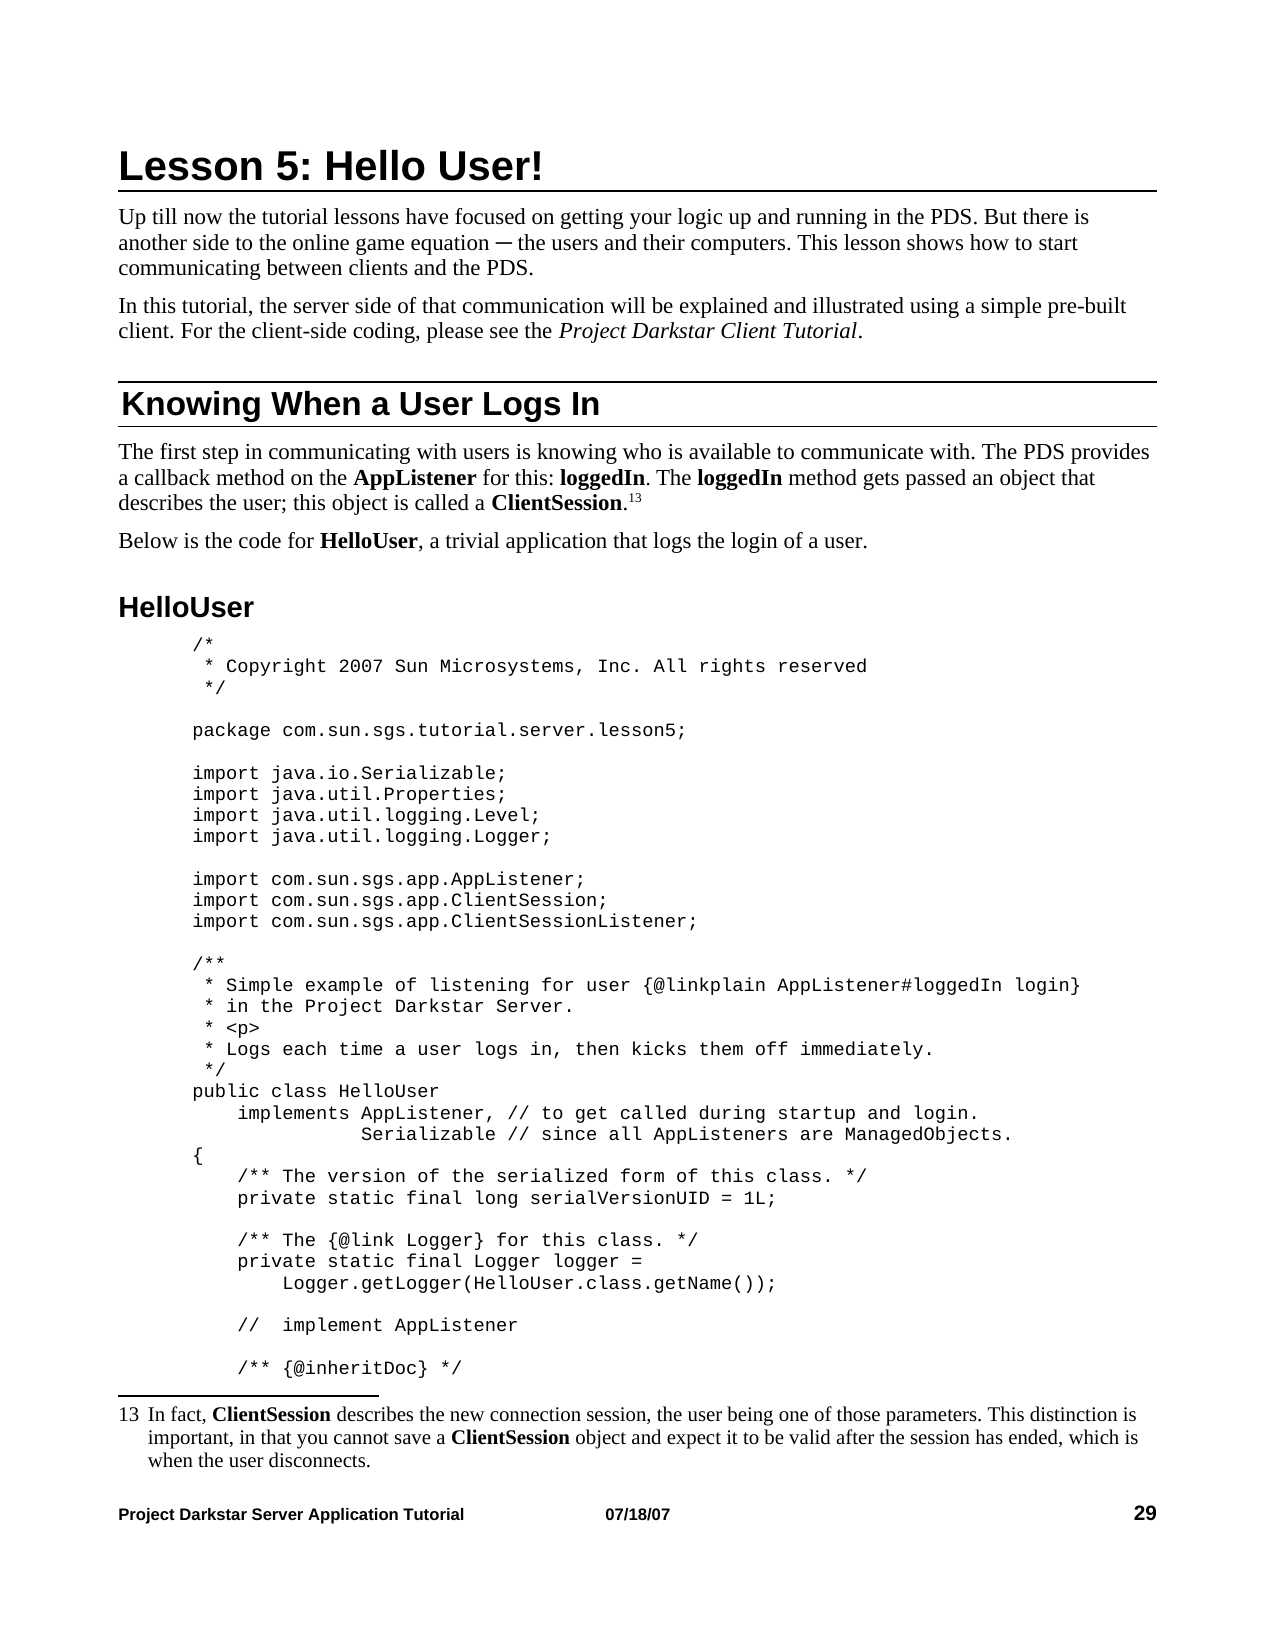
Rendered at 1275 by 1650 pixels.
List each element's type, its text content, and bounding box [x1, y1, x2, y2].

text In fact, ClientSession describes the new connection session, the user being one of those parameters. This distinction is important, in that you cannot save a ClientSession object and expect it to be valid after the session has ended, which is when the user disconnects. [118, 1402, 1157, 1472]
text /* * Copyright 2007 Sun Microsystems, Inc. All rights reserved */ package com.sun.sgs.tutorial.server.lesson5; import java.io.Serializable; import java.util.Properties; import java.util.logging.Level; import java.util.logging.Logger; import com.sun.sgs.app.AppListener; import com.sun.sgs.app.ClientSession; import com.sun.sgs.app.ClientSessionListener; /** * Simple example of listening for user {@linkplain AppListener#loggedIn login} * in the Project Darkstar Server. * <p> * Logs each time a user logs in, then kicks them off immediately. */ public class HelloUser implements AppListener, // to get called during startup and login. Serializable // since all AppListeners are ManagedObjects. { /** The version of the serialized form of this class. */ private static final long serialVersionUID = 1L; /** The {@link Logger} for this class. */ private static final Logger logger = Logger.getLogger(HelloUser.class.getName()); // implement AppListener /** {@inheritDoc} */ [192, 636, 1098, 1380]
text Up till now the tutorial lessons have focused on getting your logic up and running in the PDS. But there is another side to the online game equation ─ the users and their computers. This lesson shows how to start communicating between clients and the PDS. [118, 204, 1157, 281]
text Below is the code for HelloUser, a trivial application that logs the login of a user. [118, 528, 1157, 553]
text In this tutorial, the server side of that communication will be explained and illustrated using a simple pre-built client. For the client-side coding, please see the Project Darkstar Client Tutorial. [118, 293, 1157, 344]
text The first step in communicating with users is knowing who is available to communicate with. The PDS provides a callback method on the AppListener for this: loggedIn. The loggedIn method gets passed an object that describes the user; this object is called a ClientSession. [118, 439, 1157, 516]
subtitle HelloUser [118, 591, 1157, 623]
subtitle Lesson 5: Hello User! [118, 143, 1157, 190]
subtitle Knowing When a User Logs In [118, 383, 1157, 426]
